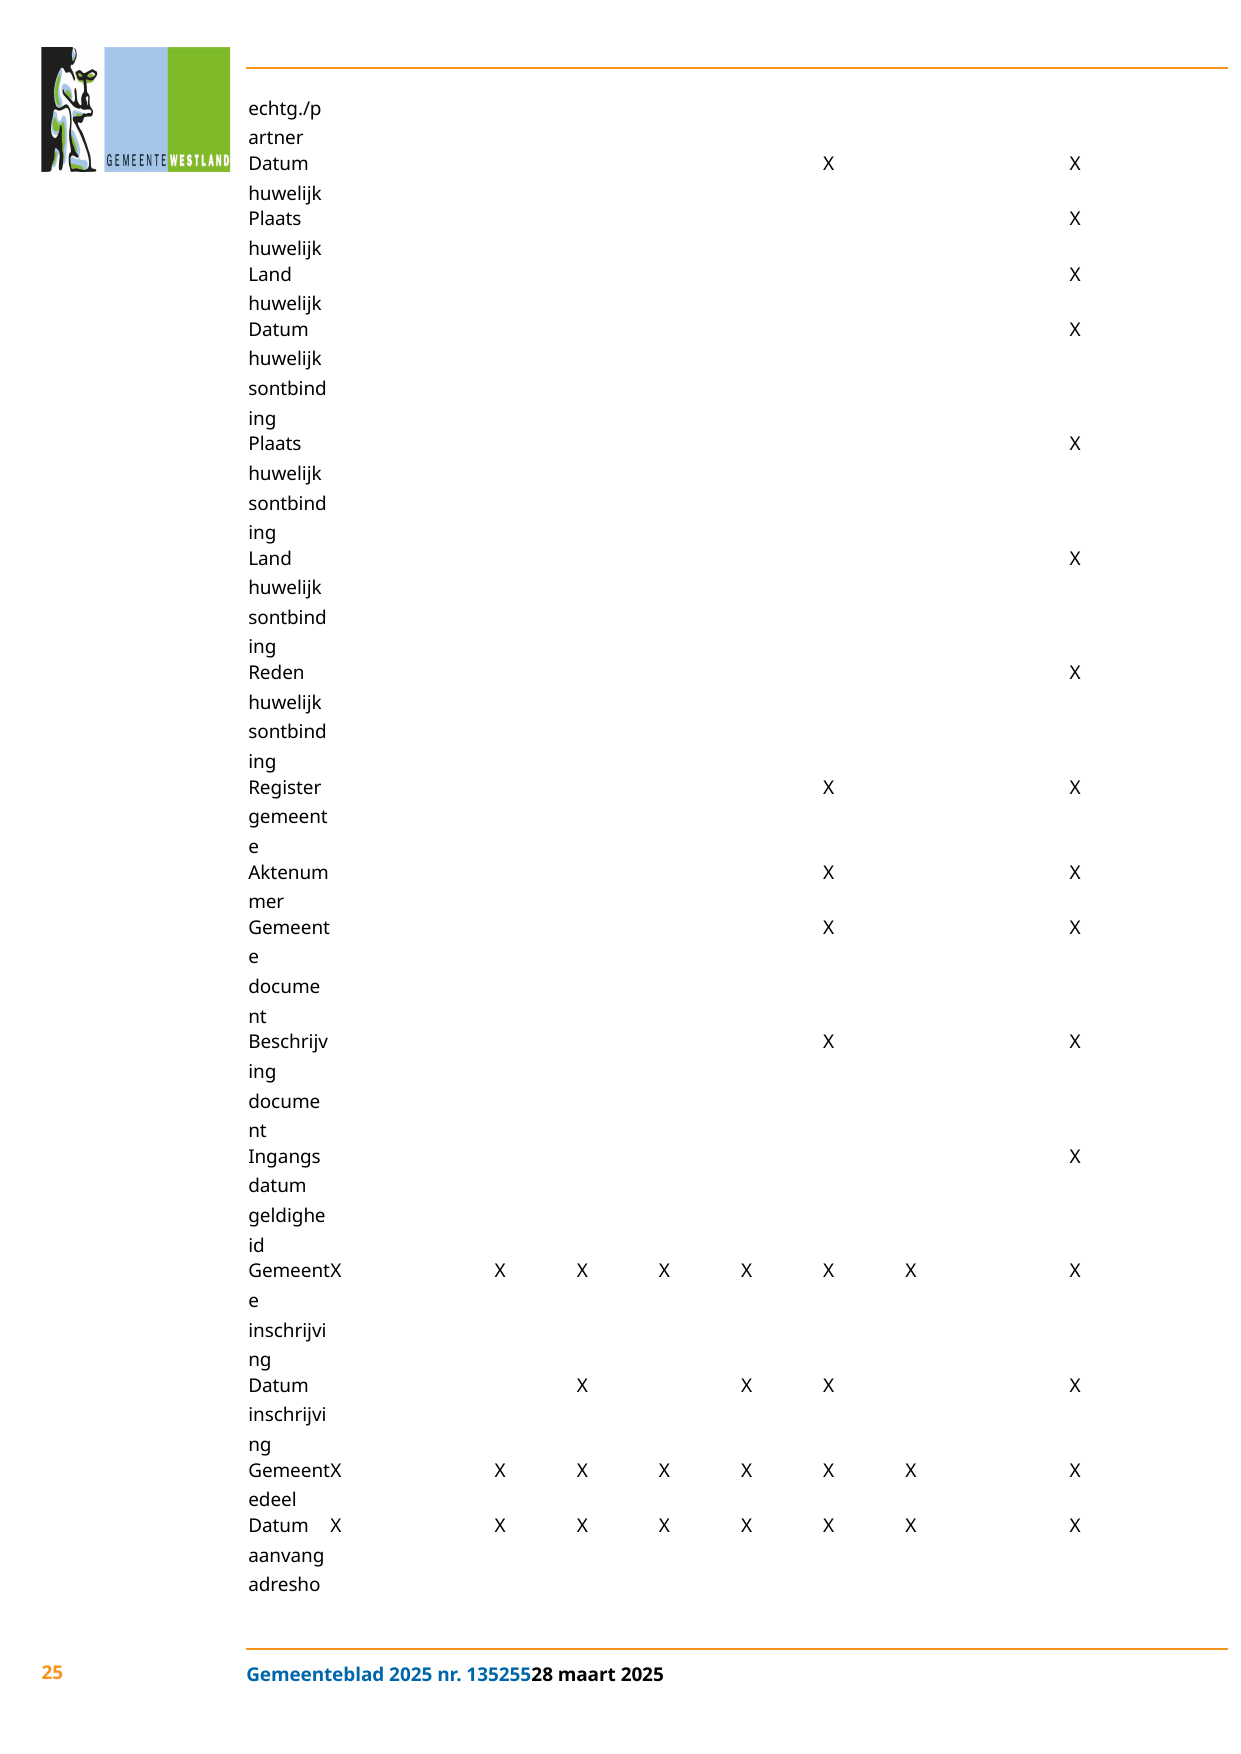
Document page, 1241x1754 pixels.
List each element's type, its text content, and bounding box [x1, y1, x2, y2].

table_cell [330, 1029, 412, 1143]
table_cell [412, 205, 494, 261]
table_cell [905, 1372, 987, 1457]
table_cell [412, 1372, 494, 1457]
table_cell X [577, 1457, 659, 1512]
table_cell [412, 914, 494, 1029]
table_cell [823, 660, 905, 774]
table_cell [987, 316, 1069, 431]
table_cell [741, 774, 823, 859]
table_cell [412, 261, 494, 316]
table_cell [823, 261, 905, 316]
table_cell [330, 774, 412, 859]
table_cell X [1069, 261, 1152, 316]
table_cell Registergemeente [248, 774, 330, 859]
table_cell X [1069, 774, 1152, 859]
table_cell [494, 914, 577, 1029]
table_cell X [1069, 1512, 1152, 1597]
table_cell X [823, 1512, 905, 1597]
table_cell [823, 316, 905, 431]
table_cell Datum huwelijksontbinding [248, 316, 330, 431]
table_cell X [1069, 205, 1152, 261]
table_cell X [823, 150, 905, 205]
table_cell X [1069, 1372, 1152, 1457]
table_cell [330, 261, 412, 316]
table_cell [1069, 95, 1152, 150]
table_cell [659, 95, 741, 150]
table_cell X [1069, 1029, 1152, 1143]
table_cell [577, 1143, 659, 1258]
table_cell [987, 859, 1069, 914]
table_cell [741, 205, 823, 261]
table_cell [905, 545, 987, 659]
table_cell X [1069, 859, 1152, 914]
table_cell [330, 150, 412, 205]
table_cell [987, 261, 1069, 316]
table_cell X [577, 1372, 659, 1457]
table_cell [659, 1143, 741, 1258]
table_cell [412, 1258, 494, 1372]
table_cell [823, 205, 905, 261]
table_cell [330, 431, 412, 545]
table_cell [987, 1457, 1069, 1512]
table_cell [905, 316, 987, 431]
table_cell X [494, 1258, 577, 1372]
table_cell X [330, 1258, 412, 1372]
table_cell [412, 774, 494, 859]
table_cell [412, 431, 494, 545]
table_cell [494, 1372, 577, 1457]
table_cell Plaats huwelijksontbinding [248, 431, 330, 545]
table_cell [741, 95, 823, 150]
table_cell [330, 205, 412, 261]
table_cell X [1069, 545, 1152, 659]
table_cell [741, 859, 823, 914]
table_cell Beschrijving document [248, 1029, 330, 1143]
table_cell X [494, 1512, 577, 1597]
table_cell [577, 914, 659, 1029]
table_cell [577, 859, 659, 914]
table_cell [412, 1143, 494, 1258]
table_cell [330, 1372, 412, 1457]
table_cell [987, 660, 1069, 774]
table_cell [659, 859, 741, 914]
table_cell X [1069, 660, 1152, 774]
table_cell [905, 660, 987, 774]
table_cell X [741, 1457, 823, 1512]
table_cell [577, 316, 659, 431]
table_cell Datum inschrijving [248, 1372, 330, 1457]
table_cell X [1069, 316, 1152, 431]
table_cell [741, 431, 823, 545]
table_cell Datum aanvang adresho [248, 1512, 330, 1597]
table_cell X [659, 1457, 741, 1512]
table_cell [987, 431, 1069, 545]
table_cell [330, 914, 412, 1029]
table_cell [494, 774, 577, 859]
table_cell [330, 95, 412, 150]
table_cell [987, 1512, 1069, 1597]
table_cell [494, 1143, 577, 1258]
table_cell Gemeente inschrijving [248, 1258, 330, 1372]
table_cell [659, 660, 741, 774]
table_cell X [1069, 1457, 1152, 1512]
table_cell [987, 774, 1069, 859]
table_cell [823, 95, 905, 150]
table_cell [412, 859, 494, 914]
table_cell Datum huwelijk [248, 150, 330, 205]
table_cell echtg./partner [248, 95, 330, 150]
table_cell X [659, 1258, 741, 1372]
table_cell [412, 1457, 494, 1512]
table_cell [577, 660, 659, 774]
table_cell [987, 150, 1069, 205]
table_cell [494, 95, 577, 150]
table_cell Ingangsdatum geldigheid [248, 1143, 330, 1258]
table_cell [741, 1029, 823, 1143]
table_cell [577, 95, 659, 150]
table_cell [905, 261, 987, 316]
table_cell X [741, 1512, 823, 1597]
table_cell [577, 1029, 659, 1143]
table_cell [330, 545, 412, 659]
table_cell [494, 660, 577, 774]
table_cell [741, 660, 823, 774]
table_cell X [1069, 914, 1152, 1029]
table_cell [741, 316, 823, 431]
table_cell [823, 545, 905, 659]
table_cell [412, 1029, 494, 1143]
table_cell [659, 261, 741, 316]
table_cell [741, 261, 823, 316]
table_cell [659, 316, 741, 431]
table_cell Land huwelijk [248, 261, 330, 316]
table_cell X [823, 914, 905, 1029]
table_cell [659, 914, 741, 1029]
table_cell Reden huwelijksontbinding [248, 660, 330, 774]
table_cell X [1069, 1258, 1152, 1372]
table_cell [987, 1258, 1069, 1372]
table_cell [741, 1143, 823, 1258]
table_cell X [330, 1457, 412, 1512]
table_cell X [823, 774, 905, 859]
table_cell [905, 859, 987, 914]
table_cell [659, 1372, 741, 1457]
table_cell X [1069, 431, 1152, 545]
table_cell Plaats huwelijk [248, 205, 330, 261]
table_cell X [905, 1512, 987, 1597]
table_cell [987, 205, 1069, 261]
table_cell X [1069, 1143, 1152, 1258]
table_cell X [659, 1512, 741, 1597]
table_cell [412, 316, 494, 431]
table_cell Land huwelijksontbinding [248, 545, 330, 659]
picture [41, 47, 231, 172]
table_cell [494, 545, 577, 659]
table_cell X [577, 1258, 659, 1372]
table_cell [987, 95, 1069, 150]
table_cell [577, 150, 659, 205]
table_cell [659, 205, 741, 261]
table_cell [494, 205, 577, 261]
table_cell [741, 914, 823, 1029]
table_cell [494, 1029, 577, 1143]
table_cell X [330, 1512, 412, 1597]
table_cell X [1069, 150, 1152, 205]
table_cell [577, 205, 659, 261]
table_cell [987, 545, 1069, 659]
table_cell [412, 150, 494, 205]
table_cell [330, 316, 412, 431]
table_cell [905, 431, 987, 545]
table_cell Gemeente document [248, 914, 330, 1029]
table_cell X [823, 1029, 905, 1143]
table_cell [741, 150, 823, 205]
table_cell X [741, 1372, 823, 1457]
table_cell [494, 431, 577, 545]
table_cell Gemeentedeel [248, 1457, 330, 1512]
table_cell [659, 774, 741, 859]
table_cell X [905, 1258, 987, 1372]
table_cell [412, 1512, 494, 1597]
table_cell [577, 431, 659, 545]
table_cell [741, 545, 823, 659]
table_cell [412, 545, 494, 659]
table_cell [659, 545, 741, 659]
table_cell [905, 150, 987, 205]
table_cell X [823, 1258, 905, 1372]
table_cell [330, 859, 412, 914]
table_cell Aktenummer [248, 859, 330, 914]
table_cell [412, 660, 494, 774]
table_cell X [494, 1457, 577, 1512]
table_cell [494, 859, 577, 914]
table_cell [577, 774, 659, 859]
table_cell [330, 660, 412, 774]
table_cell X [577, 1512, 659, 1597]
table_cell X [823, 1372, 905, 1457]
table_cell [659, 431, 741, 545]
table_cell [905, 914, 987, 1029]
table_cell [905, 774, 987, 859]
table_cell [987, 1143, 1069, 1258]
table_cell [905, 1143, 987, 1258]
table_cell X [823, 1457, 905, 1512]
table_cell [494, 261, 577, 316]
table_cell [494, 316, 577, 431]
table_cell [905, 1029, 987, 1143]
table_cell [905, 205, 987, 261]
table_cell [987, 1029, 1069, 1143]
table_cell [987, 914, 1069, 1029]
table_cell X [823, 859, 905, 914]
table_cell [659, 1029, 741, 1143]
table_cell [987, 1372, 1069, 1457]
table_cell [494, 150, 577, 205]
table_cell [905, 95, 987, 150]
table_cell [659, 150, 741, 205]
table_cell [330, 1143, 412, 1258]
table_cell [412, 95, 494, 150]
table_cell X [905, 1457, 987, 1512]
table_cell [577, 261, 659, 316]
table_cell [823, 431, 905, 545]
table_cell X [741, 1258, 823, 1372]
table_cell [577, 545, 659, 659]
table_cell [823, 1143, 905, 1258]
